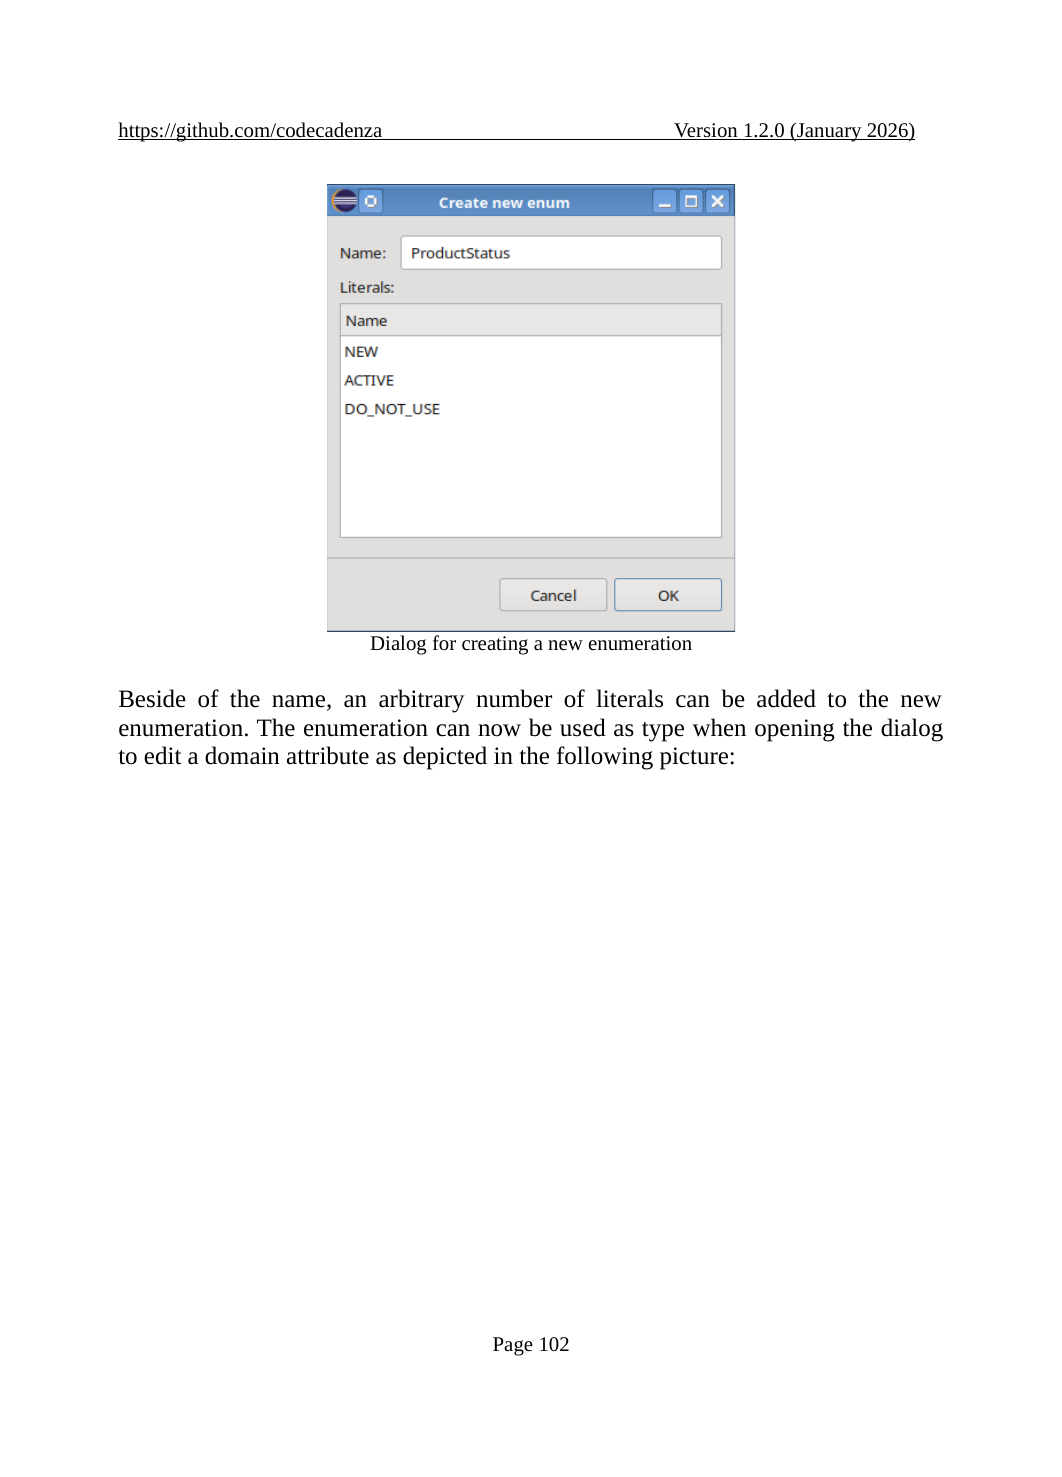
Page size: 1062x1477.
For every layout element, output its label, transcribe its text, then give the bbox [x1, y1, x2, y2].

text Beside of the name, an arbitrary number of literals can be added to the new enumeration. The enumeration can now be used as type when opening the dialog to edit a domain attribute as depicted in the following picture: [118, 684, 944, 770]
text Dialog for creating a new enumeration [327, 632, 735, 655]
picture [327, 184, 736, 632]
